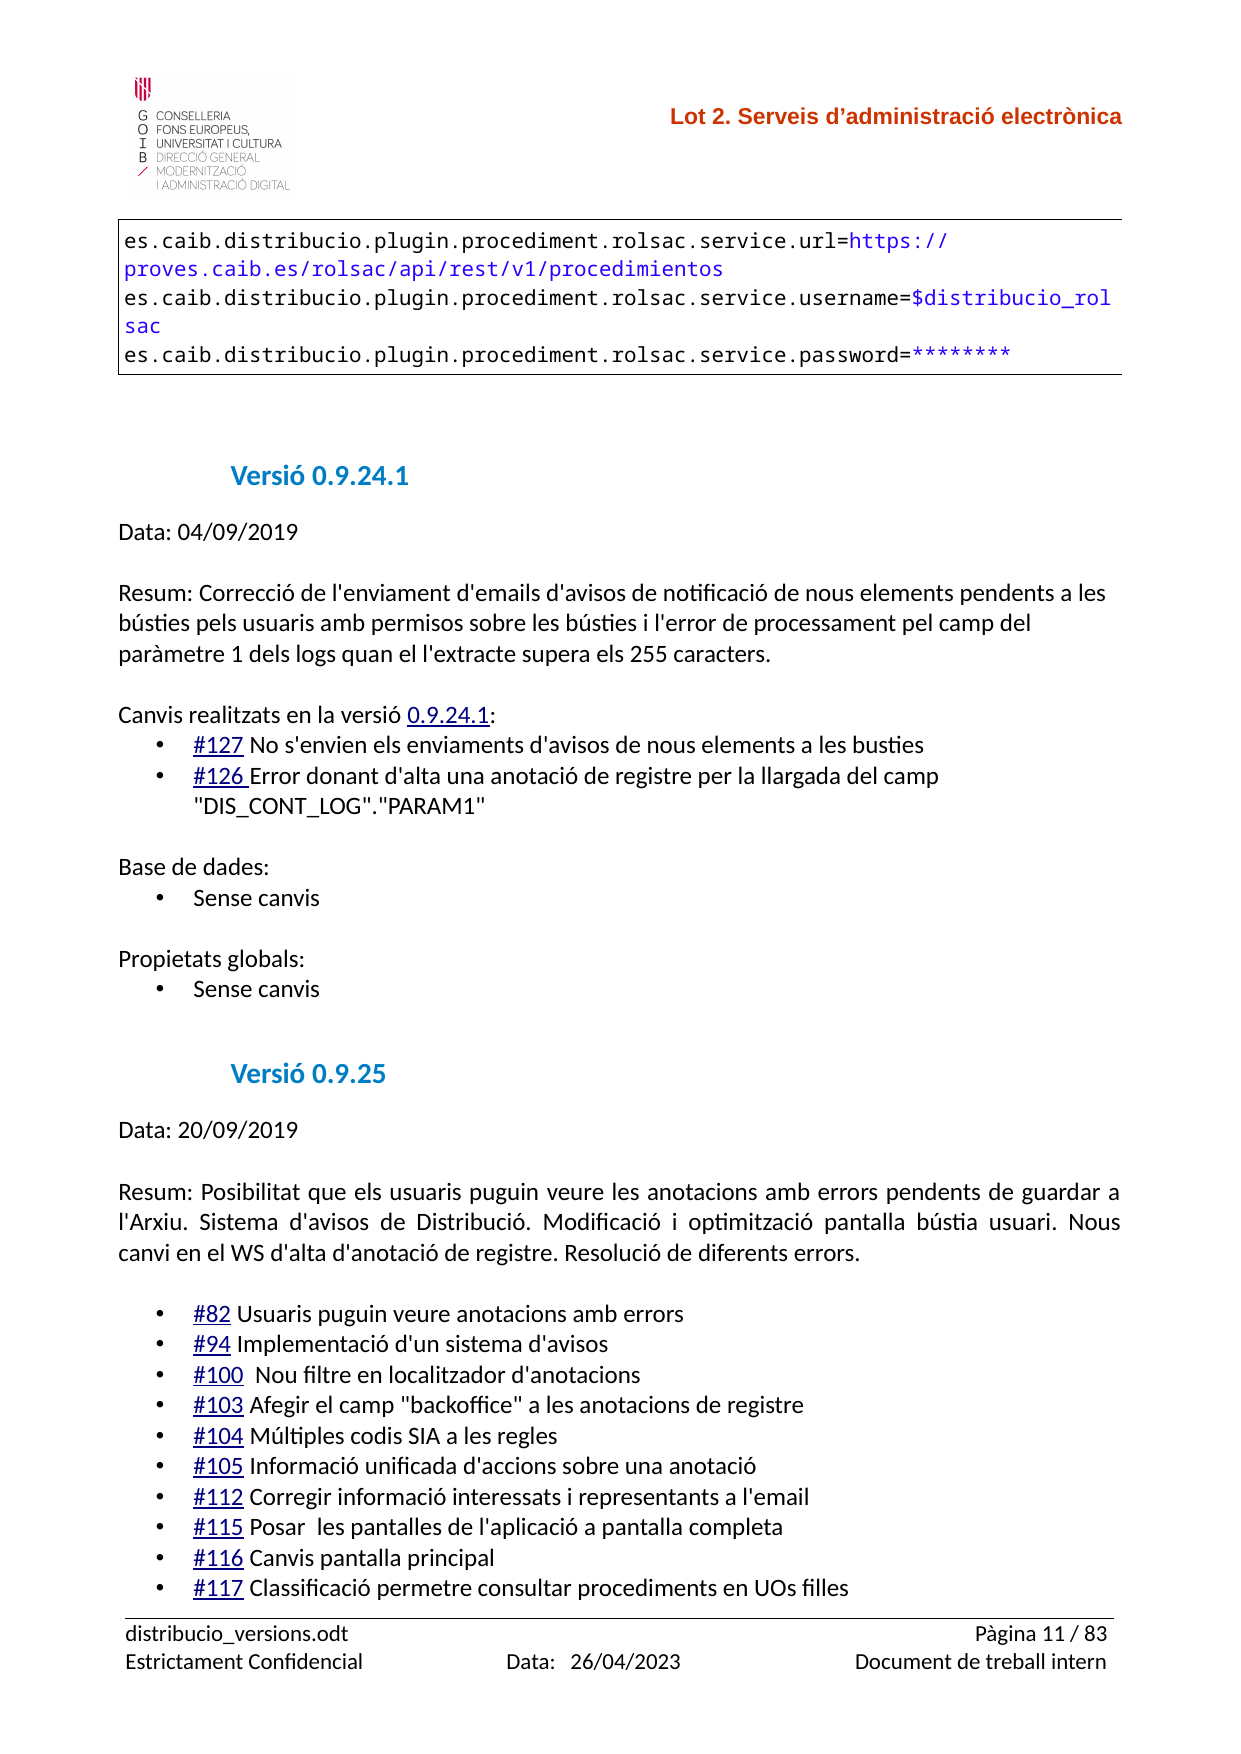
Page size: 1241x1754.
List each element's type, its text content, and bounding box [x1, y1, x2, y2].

list #105 Informació unificada d'accions sobre una anotació [156, 1450, 1122, 1481]
table_header es.caib.distribucio.plugin.procediment.rolsac.service.url=https://proves.caib.es/rolsac/api/rest/v1/procedimientos es.caib.distribucio.plugin.procediment.rolsac.service.username=$distribucio_rolsac es.caib.distribucio.plugin.procediment.rolsac.service.password=******** [119, 220, 1122, 374]
text Canvis realitzats en la versió 0.9.24.1: [118, 699, 1122, 729]
list #94 Implementació d'un sistema d'avisos [156, 1328, 1122, 1359]
list #104 Múltiples codis SIA a les regles [156, 1420, 1122, 1450]
subtitle Versió 0.9.25 [153, 1055, 1122, 1091]
text Data: 04/09/2019 [118, 516, 1122, 546]
list #116 Canvis pantalla principal [156, 1542, 1122, 1572]
text Resum: Posibilitat que els usuaris puguin veure les anotacions amb errors pendents de guardar a l'Arxiu. Sistema d'avisos de Distribució. Modificació i optimització pantalla bústia usuari. Nous canvi en el WS d'alta d'anotació de registre. Resolució de diferents errors. [118, 1176, 1122, 1267]
picture [126, 70, 299, 197]
list #127 No s'envien els enviaments d'avisos de nous elements a les busties [156, 729, 1122, 760]
list #100 Nou filtre en localitzador d'anotacions [156, 1359, 1122, 1389]
list #117 Classificació permetre consultar procediments en UOs filles [156, 1572, 1122, 1603]
text Base de dades: [118, 852, 1122, 882]
text Resum: Correcció de l'enviament d'emails d'avisos de notificació de nous elements pendents a les bústies pels usuaris amb permisos sobre les bústies i l'error de processament pel camp del paràmetre 1 dels logs quan el l'extracte supera els 255 caracters. [118, 577, 1122, 668]
list Sense canvis [156, 974, 1122, 1004]
list #112 Corregir informació interessats i representants a l'email [156, 1481, 1122, 1511]
list #103 Afegir el camp "backoffice" a les anotacions de registre [156, 1389, 1122, 1420]
list #115 Posar les pantalles de l'aplicació a pantalla completa [156, 1511, 1122, 1542]
text Data: 20/09/2019 [118, 1114, 1122, 1145]
list Sense canvis [156, 882, 1122, 913]
list #126 Error donant d'alta una anotació de registre per la llargada del camp "DIS_CONT_LOG"."PARAM1" [156, 760, 1122, 821]
list #82 Usuaris puguin veure anotacions amb errors [156, 1298, 1122, 1328]
text Propietats globals: [118, 943, 1122, 974]
subtitle Versió 0.9.24.1 [153, 457, 1122, 492]
